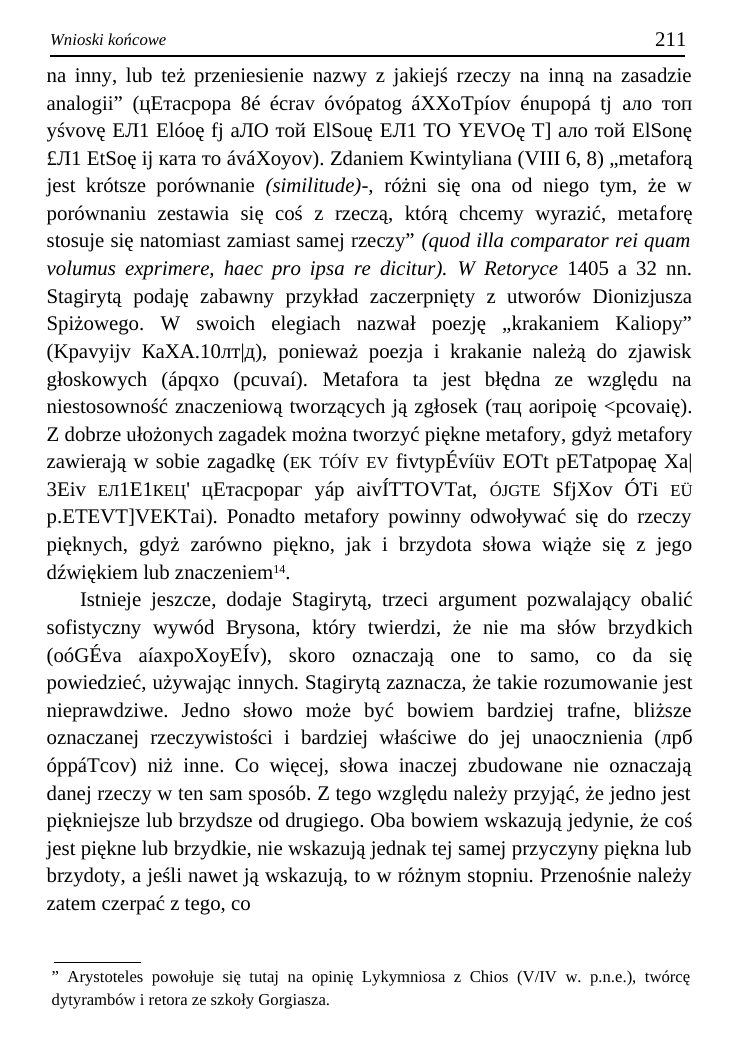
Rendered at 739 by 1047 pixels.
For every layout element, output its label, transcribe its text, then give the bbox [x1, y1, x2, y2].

text na inny, lub też przeniesienie nazwy z jakiejś rzeczy na inną na zasadzie analogii” (цЕтасрора 8é écrav óvópatog áXXoTpíov énupopá tj ало топ yśvovę ЕЛ1 Elóoę fj аЛО той ElSouę ЕЛ1 ТО YEVOę Т] ало той ElSonę £Л1 EtSoę ij ката то áváXoyov). Zdaniem Kwintyliana (VIII 6, 8) „metafo­rą jest krótsze porównanie (similitude)-, różni się ona od niego tym, że w porównaniu zestawia się coś z rzeczą, którą chcemy wyrazić, meta­forę stosuje się natomiast zamiast samej rzeczy” (quod illa comparator rei quam volumus exprimere, haec pro ipsa re dicitur). W Retoryce 1405 a 32 nn. Stagirytą podaję zabawny przykład zaczerpnięty z utworów Dionizjusza Spiżowego. W swoich elegiach nazwał poezję „krakaniem Kaliopy” (Kpavyijv КаХА.10лт|д), ponieważ poezja i krakanie należą do zjawisk głoskowych (ápqxo (pcuvaí). Metafora ta jest błędna ze względu na niestosowność znaczeniową tworzących ją zgłosek (тац aoripoię <pcovaię). Z dobrze ułożonych zagadek można tworzyć piękne meta­fory, gdyż metafory zawierają w sobie zagadkę (ek tóív ev fivtypÉvíüv EOTt pETatpopaę Xa|3Eiv ел1Е1кец' цЕтасрораг yáp aivÍTTOVTat, ójgte SfjXov ÓTi eü p.ETEVT]VEKTai). Ponadto metafory powinny odwoływać się do rzeczy pięknych, gdyż zarówno piękno, jak i brzydota słowa wią­że się z jego dźwiękiem lub znaczeniem14. [46, 63, 692, 584]
text 211 [655, 27, 687, 51]
text ” Arystoteles powołuje się tutaj na opinię Lykymniosa z Chios (V/IV w. p.n.e.), twórcę dytyrambów i retora ze szkoły Gorgiasza. [51, 967, 691, 1009]
text Wnioski końcowe [50, 29, 193, 48]
text Istnieje jeszcze, dodaje Stagirytą, trzeci argument pozwalający oba­lić sofistyczny wywód Brysona, który twierdzi, że nie ma słów brzyd­kich (oóGÉva aíaxpoXoyEÍv), skoro oznaczają one to samo, co da się powiedzieć, używając innych. Stagirytą zaznacza, że takie rozumowa­nie jest nieprawdziwe. Jedno słowo może być bowiem bardziej trafne, bliższe oznaczanej rzeczywistości i bardziej właściwe do jej unaocz­nienia (лрб óppáTcov) niż inne. Co więcej, słowa inaczej zbudowane nie oznaczają danej rzeczy w ten sam sposób. Z tego względu należy przyjąć, że jedno jest piękniejsze lub brzydsze od drugiego. Oba bo­wiem wskazują jedynie, że coś jest piękne lub brzydkie, nie wskazują jednak tej samej przyczyny piękna lub brzydoty, a jeśli nawet ją wska­zują, to w różnym stopniu. Przenośnie należy zatem czerpać z tego, co [46, 587, 692, 915]
